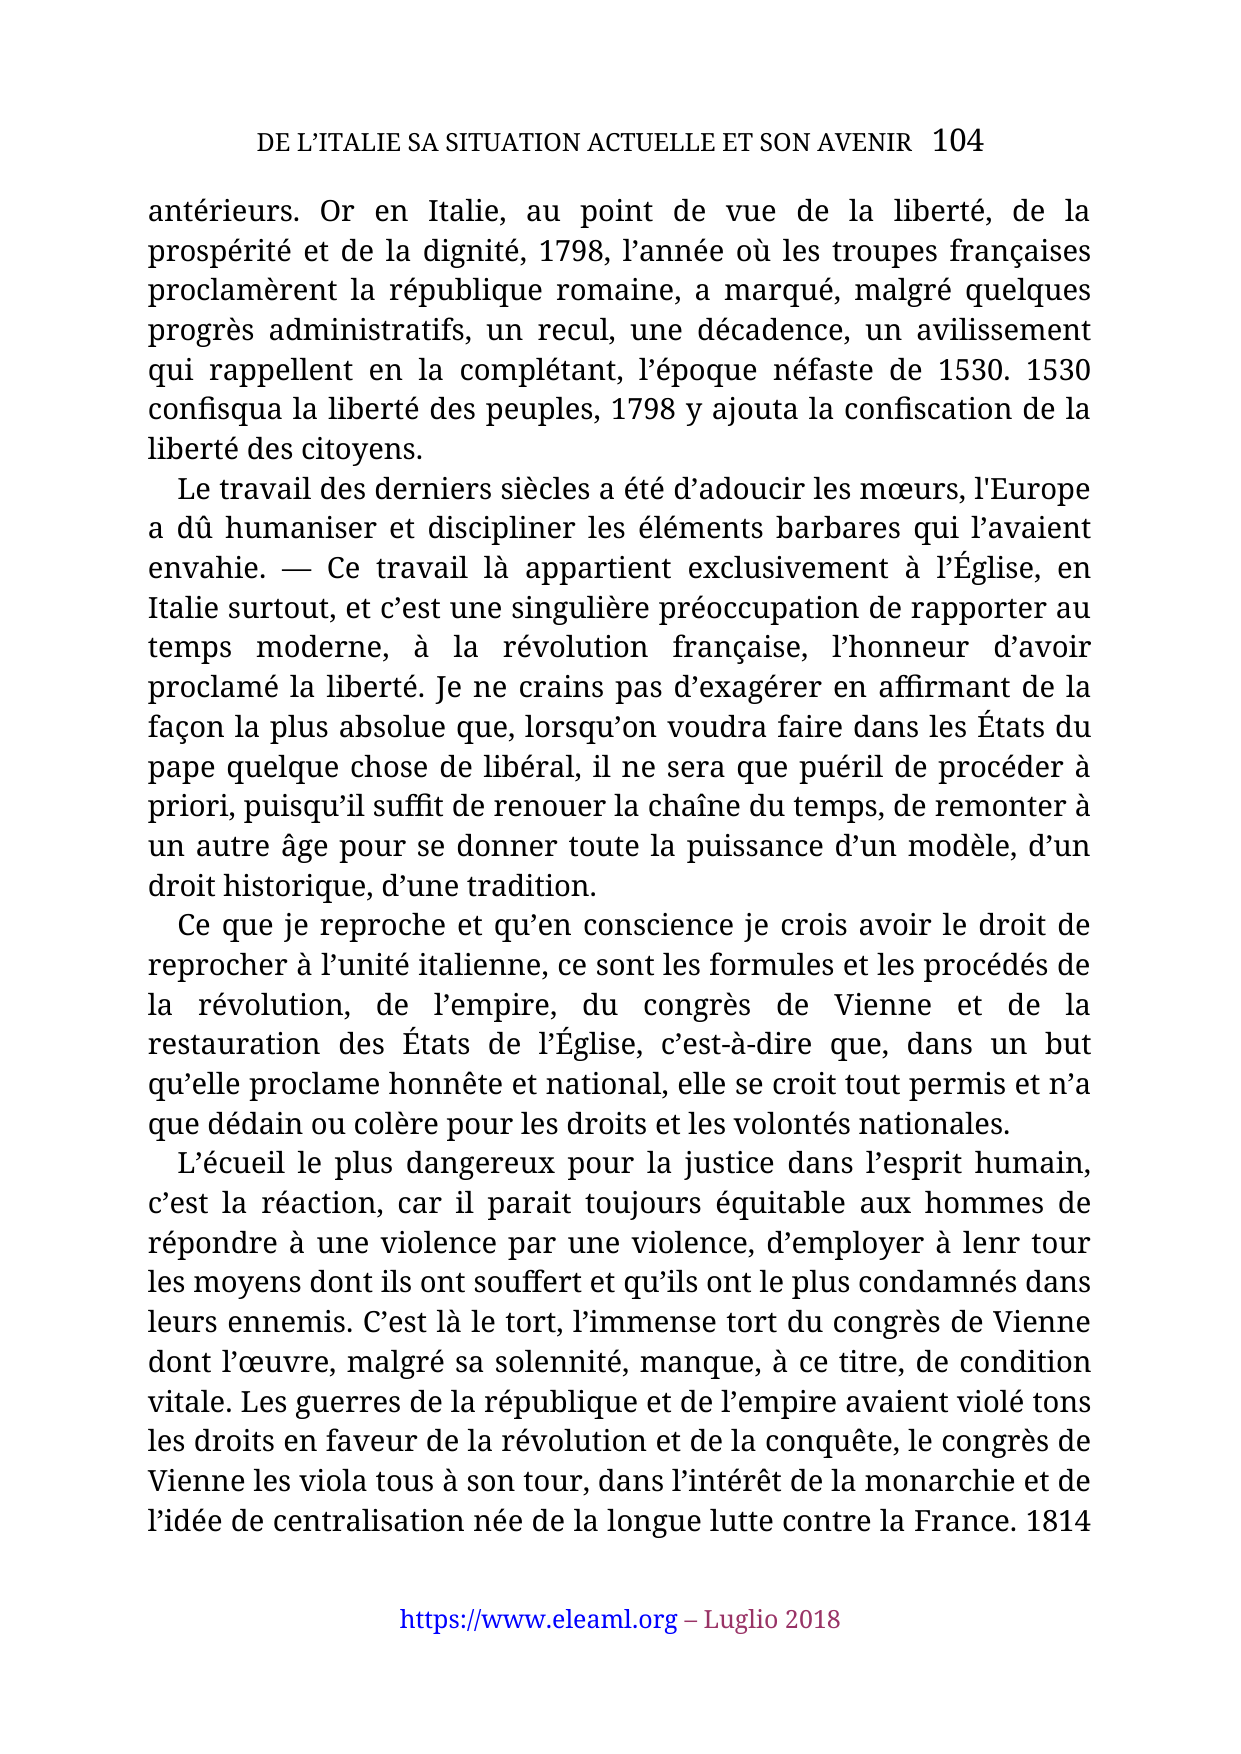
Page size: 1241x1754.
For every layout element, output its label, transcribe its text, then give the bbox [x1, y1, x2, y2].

text Ce que je reproche et qu’en conscience je crois avoir le droit de reprocher à l’unité italienne, ce sont les formules et les procédés de la révolution, de l’empire, du congrès de Vienne et de la restauration des États de l’Église, c’est-à-dire que, dans un but qu’elle proclame honnête et national, elle se croit tout permis et n’a que dédain ou colère pour les droits et les volontés nationales. [148, 904, 1093, 1143]
text antérieurs. Or en Italie, au point de vue de la liberté, de la prospérité et de la dignité, 1798, l’année où les troupes françaises proclamèrent la république romaine, a marqué, malgré quelques progrès administratifs, un recul, une décadence, un avilissement qui rappellent en la complétant, l’époque néfaste de 1530. 1530 confisqua la liberté des peuples, 1798 y ajouta la confiscation de la liberté des citoyens. [148, 190, 1093, 468]
text L’écueil le plus dangereux pour la justice dans l’esprit humain, c’est la réaction, car il parait toujours équitable aux hommes de répondre à une violence par une violence, d’employer à lenr tour les moyens dont ils ont souffert et qu’ils ont le plus condamnés dans leurs ennemis. C’est là le tort, l’immense tort du congrès de Vienne dont l’œuvre, malgré sa solennité, manque, à ce titre, de condition vitale. Les guerres de la république et de l’empire avaient violé tons les droits en faveur de la révolution et de la conquête, le congrès de Vienne les viola tous à son tour, dans l’intérêt de la monarchie et de l’idée de centralisation née de la longue lutte contre la France. 1814 [148, 1143, 1093, 1539]
text Le travail des derniers siècles a été d’adoucir les mœurs, l'Europe a dû humaniser et discipliner les éléments barbares qui l’avaient envahie. — Ce travail là appartient exclusivement à l’Église, en Italie surtout, et c’est une singulière préoccupation de rapporter au temps moderne, à la révolution française, l’honneur d’avoir proclamé la liberté. Je ne crains pas d’exagérer en affirmant de la façon la plus absolue que, lorsqu’on voudra faire dans les États du pape quelque chose de libéral, il ne sera que puéril de procéder à priori, puisqu’il suffit de renouer la chaîne du temps, de remonter à un autre âge pour se donner toute la puissance d’un modèle, d’un droit historique, d’une tradition. [148, 468, 1093, 904]
